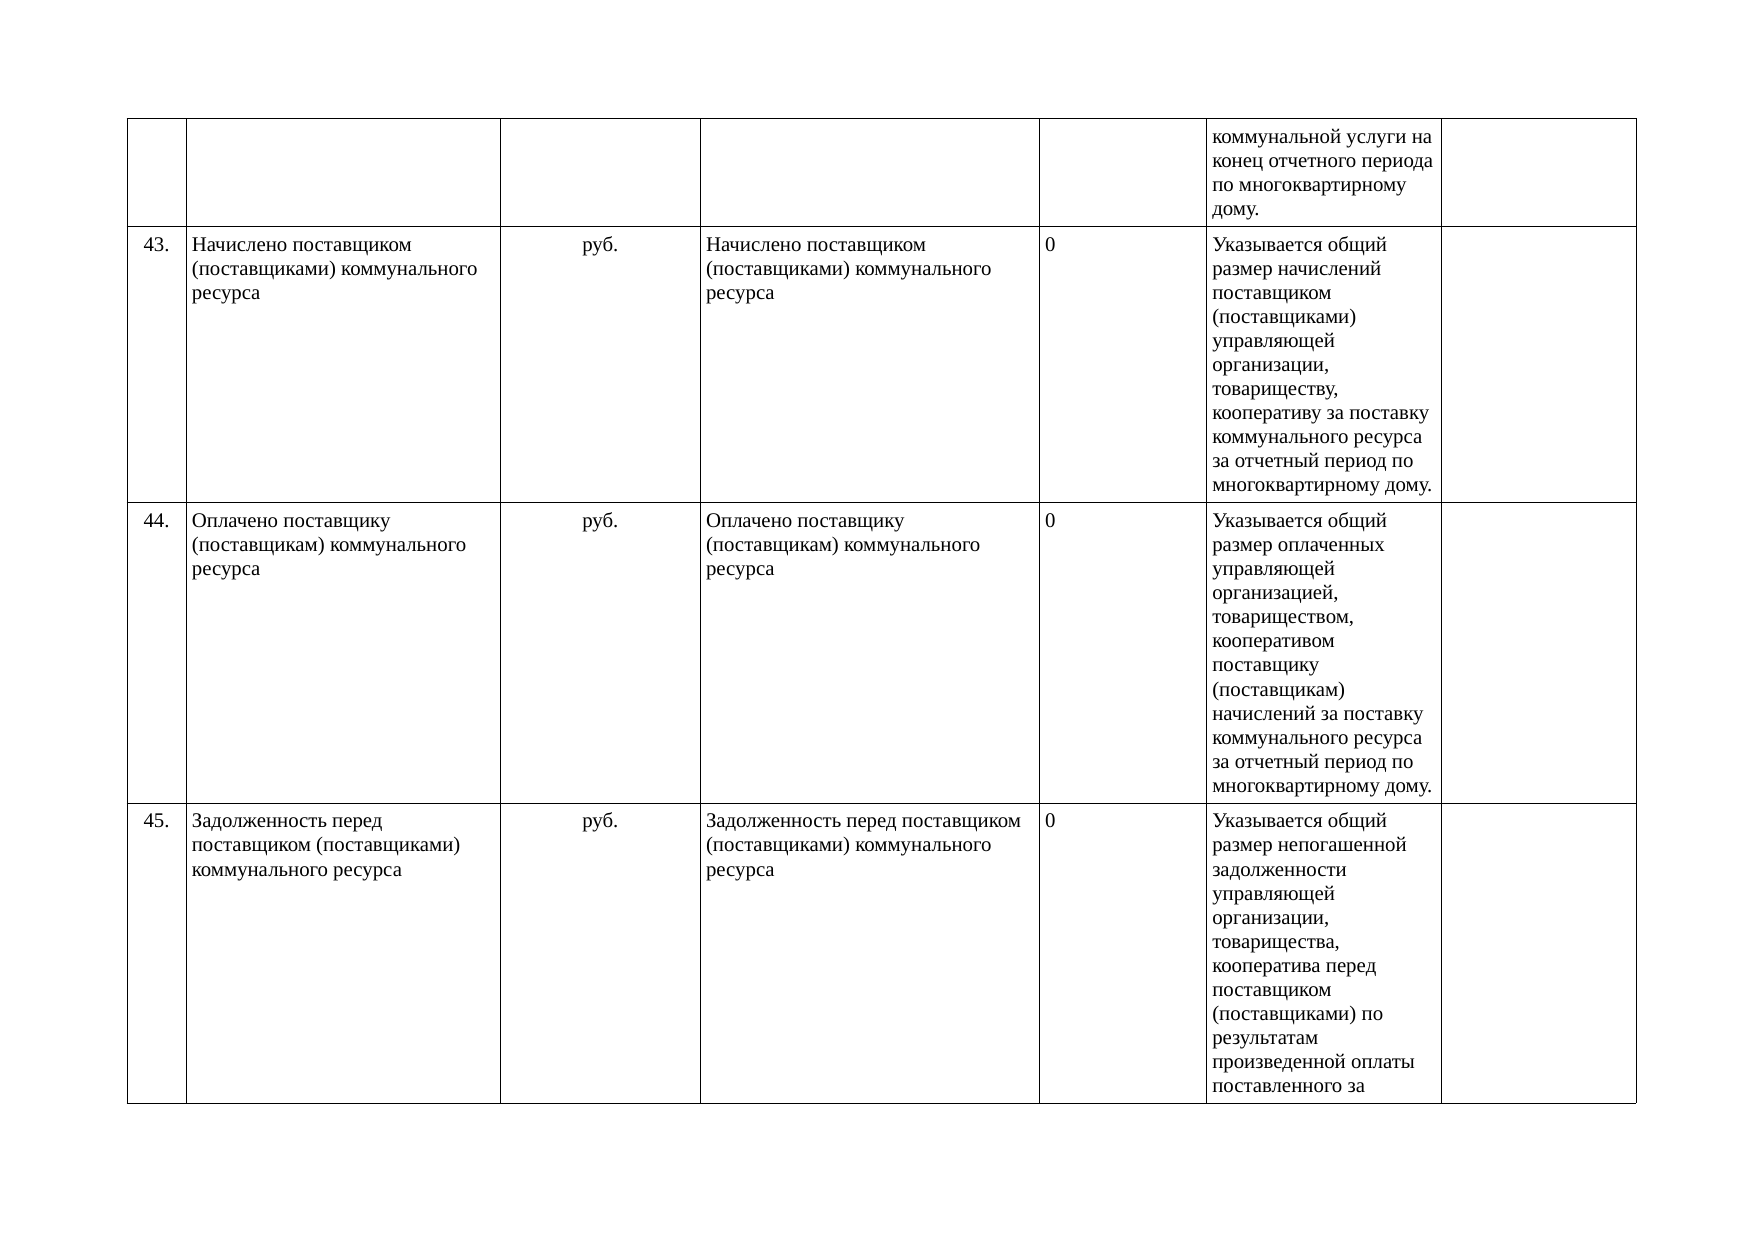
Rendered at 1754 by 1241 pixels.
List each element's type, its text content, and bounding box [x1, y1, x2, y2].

table_cell [1442, 227, 1636, 502]
table_cell 43. [128, 227, 186, 502]
table_cell Оплачено поставщику (поставщикам) коммунального ресурса [701, 503, 1039, 802]
table_cell [1442, 119, 1636, 226]
table_cell [128, 119, 186, 226]
table_cell руб. [501, 503, 700, 802]
table_cell Оплачено поставщику (поставщикам) коммунального ресурса [187, 503, 500, 802]
table_cell Указывается общий размер начислений поставщиком (поставщиками) управляющей организации, товариществу, кооперативу за поставку коммунального ресурса за отчетный период по многоквартирному дому. [1207, 227, 1441, 502]
table_cell [187, 119, 500, 226]
table_cell Указывается общий размер непогашенной задолженности управляющей организации, товарищества, кооператива перед поставщиком (поставщиками) по результатам произведенной оплаты поставленного за [1207, 804, 1441, 1103]
table_cell [1442, 804, 1636, 1103]
table_cell [501, 119, 700, 226]
table_cell 0 [1040, 804, 1206, 1103]
table_cell коммунальной услуги на конец отчетного периода по многоквартирному дому. [1207, 119, 1441, 226]
table_cell 0 [1040, 503, 1206, 802]
table_cell [1040, 119, 1206, 226]
table_cell Начислено поставщиком (поставщиками) коммунального ресурса [187, 227, 500, 502]
table_cell Задолженность перед поставщиком (поставщиками) коммунального ресурса [701, 804, 1039, 1103]
table_cell [701, 119, 1039, 226]
table_cell руб. [501, 804, 700, 1103]
table_cell 44. [128, 503, 186, 802]
table_cell Указывается общий размер оплаченных управляющей организацией, товариществом, кооперативом поставщику (поставщикам) начислений за поставку коммунального ресурса за отчетный период по многоквартирному дому. [1207, 503, 1441, 802]
table_cell Начислено поставщиком (поставщиками) коммунального ресурса [701, 227, 1039, 502]
table_cell 45. [128, 804, 186, 1103]
table_cell руб. [501, 227, 700, 502]
table_cell Задолженность перед поставщиком (поставщиками) коммунального ресурса [187, 804, 500, 1103]
table_cell [1442, 503, 1636, 802]
table_cell 0 [1040, 227, 1206, 502]
